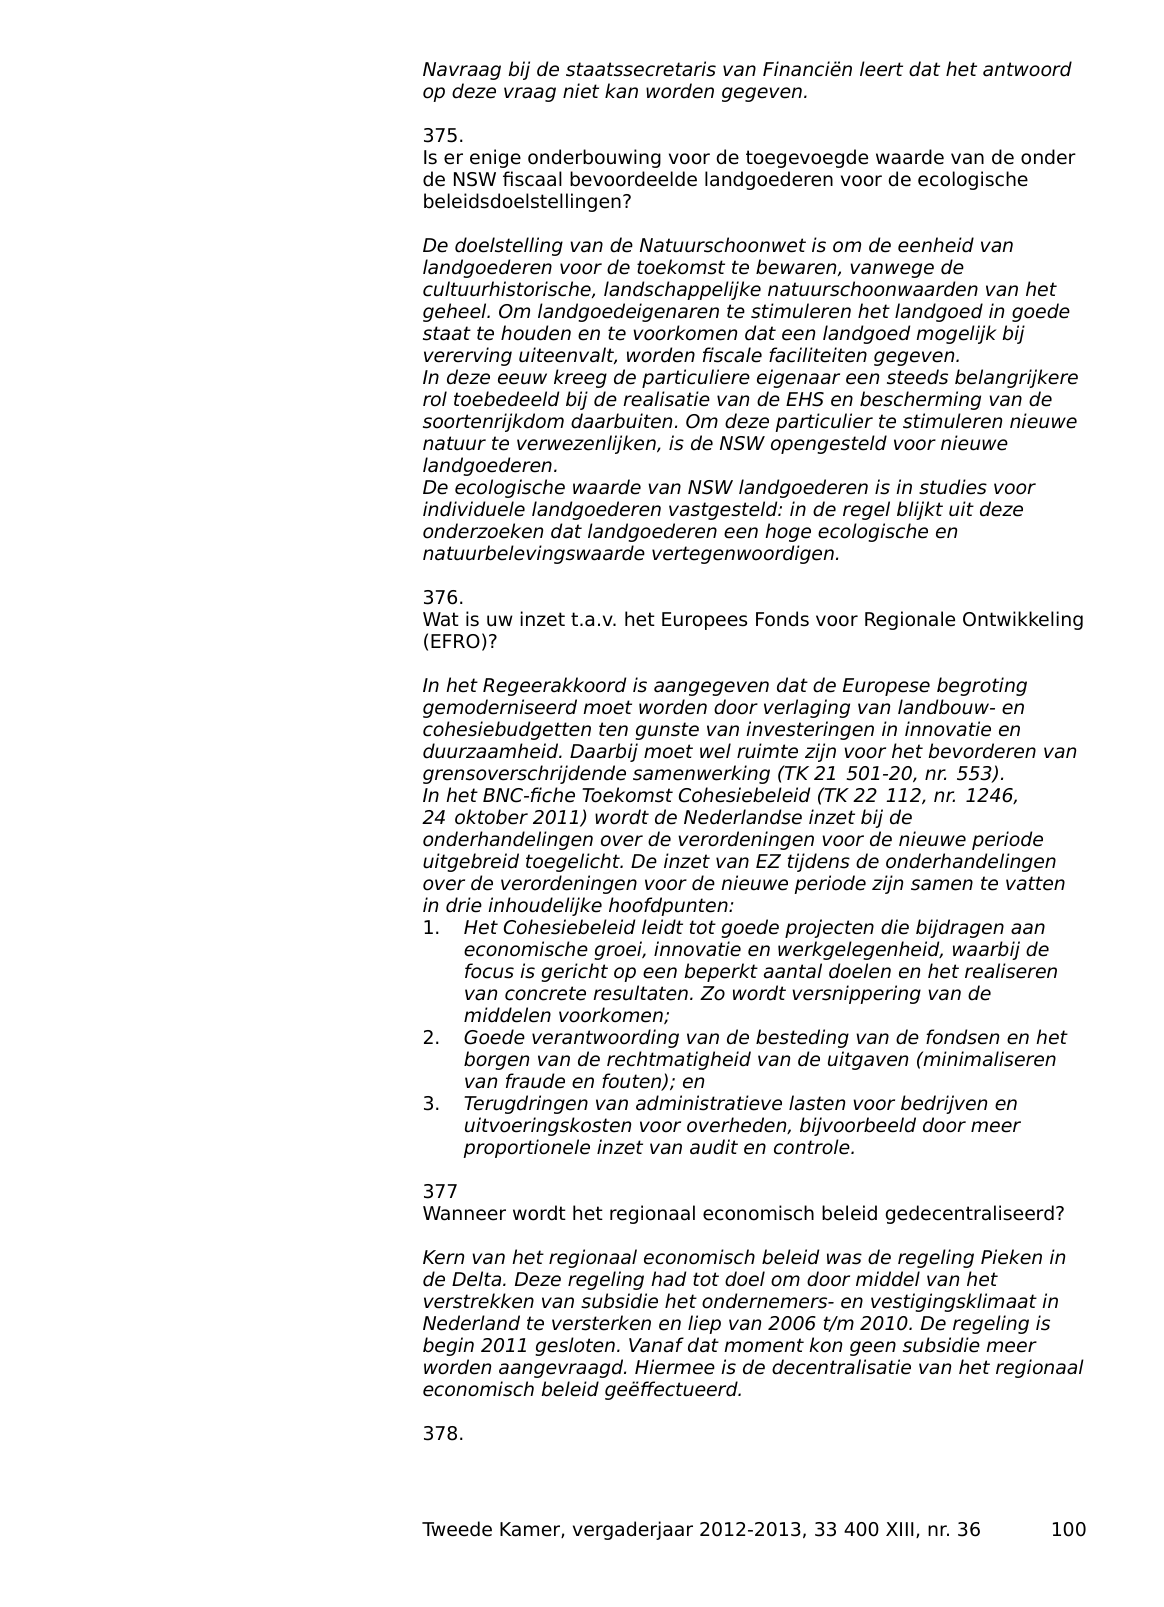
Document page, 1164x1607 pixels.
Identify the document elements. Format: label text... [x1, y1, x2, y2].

text 375. [422, 125, 1087, 147]
text 376. [422, 587, 1087, 609]
text 3. Terugdringen van administratieve lasten voor bedrijven en uitvoeringskosten voor overheden, bijvoorbeeld door meer proportionele inzet van audit en controle. [422, 1093, 1087, 1159]
text 378. [422, 1423, 1087, 1445]
text Kern van het regionaal economisch beleid was de regeling Pieken in de Delta. Deze regeling had tot doel om door middel van het verstrekken van subsidie het ondernemers- en vestigingsklimaat in Nederland te versterken en liep van 2006 t/m 2010. De regeling is begin 2011 gesloten. Vanaf dat moment kon geen subsidie meer worden aangevraagd. Hiermee is de decentralisatie van het regionaal economisch beleid geëffectueerd. [422, 1247, 1087, 1401]
text 1. Het Cohesiebeleid leidt tot goede projecten die bijdragen aan economische groei, innovatie en werkgelegenheid, waarbij de focus is gericht op een beperkt aantal doelen en het realiseren van concrete resultaten. Zo wordt versnippering van de middelen voorkomen; [422, 917, 1087, 1027]
text Is er enige onderbouwing voor de toegevoegde waarde van de onder de NSW fiscaal bevoordeelde landgoederen voor de ecologische beleidsdoelstellingen? [422, 147, 1087, 213]
text De ecologische waarde van NSW landgoederen is in studies voor individuele landgoederen vastgesteld: in de regel blijkt uit deze onderzoeken dat landgoederen een hoge ecologische en natuurbelevingswaarde vertegenwoordigen. [422, 477, 1087, 565]
text In deze eeuw kreeg de particuliere eigenaar een steeds belangrijkere rol toebedeeld bij de realisatie van de EHS en bescherming van de soortenrijkdom daarbuiten. Om deze particulier te stimuleren nieuwe natuur te verwezenlijken, is de NSW opengesteld voor nieuwe landgoederen. [422, 367, 1087, 477]
text In het Regeerakkoord is aangegeven dat de Europese begroting gemoderniseerd moet worden door verlaging van landbouw- en cohesiebudgetten ten gunste van investeringen in innovatie en duurzaamheid. Daarbij moet wel ruimte zijn voor het bevorderen van grensoverschrijdende samenwerking (TK 21 501-20, nr. 553). [422, 675, 1087, 785]
text De doelstelling van de Natuurschoonwet is om de eenheid van landgoederen voor de toekomst te bewaren, vanwege de cultuurhistorische, landschappelijke natuurschoonwaarden van het geheel. Om landgoedeigenaren te stimuleren het landgoed in goede staat te houden en te voorkomen dat een landgoed mogelijk bij vererving uiteenvalt, worden fiscale faciliteiten gegeven. [422, 235, 1087, 367]
text 2. Goede verantwoording van de besteding van de fondsen en het borgen van de rechtmatigheid van de uitgaven (minimaliseren van fraude en fouten); en [422, 1027, 1087, 1093]
text 377 [422, 1181, 1087, 1203]
text Wat is uw inzet t.a.v. het Europees Fonds voor Regionale Ontwikkeling (EFRO)? [422, 609, 1087, 653]
text Navraag bij de staatssecretaris van Financiën leert dat het antwoord op deze vraag niet kan worden gegeven. [422, 59, 1087, 103]
text In het BNC-fiche Toekomst Cohesiebeleid (TK 22 112, nr. 1246, 24 oktober 2011) wordt de Nederlandse inzet bij de onderhandelingen over de verordeningen voor de nieuwe periode uitgebreid toegelicht. De inzet van EZ tijdens de onderhandelingen over de verordeningen voor de nieuwe periode zijn samen te vatten in drie inhoudelijke hoofdpunten: [422, 785, 1087, 917]
text Wanneer wordt het regionaal economisch beleid gedecentraliseerd? [422, 1203, 1087, 1225]
